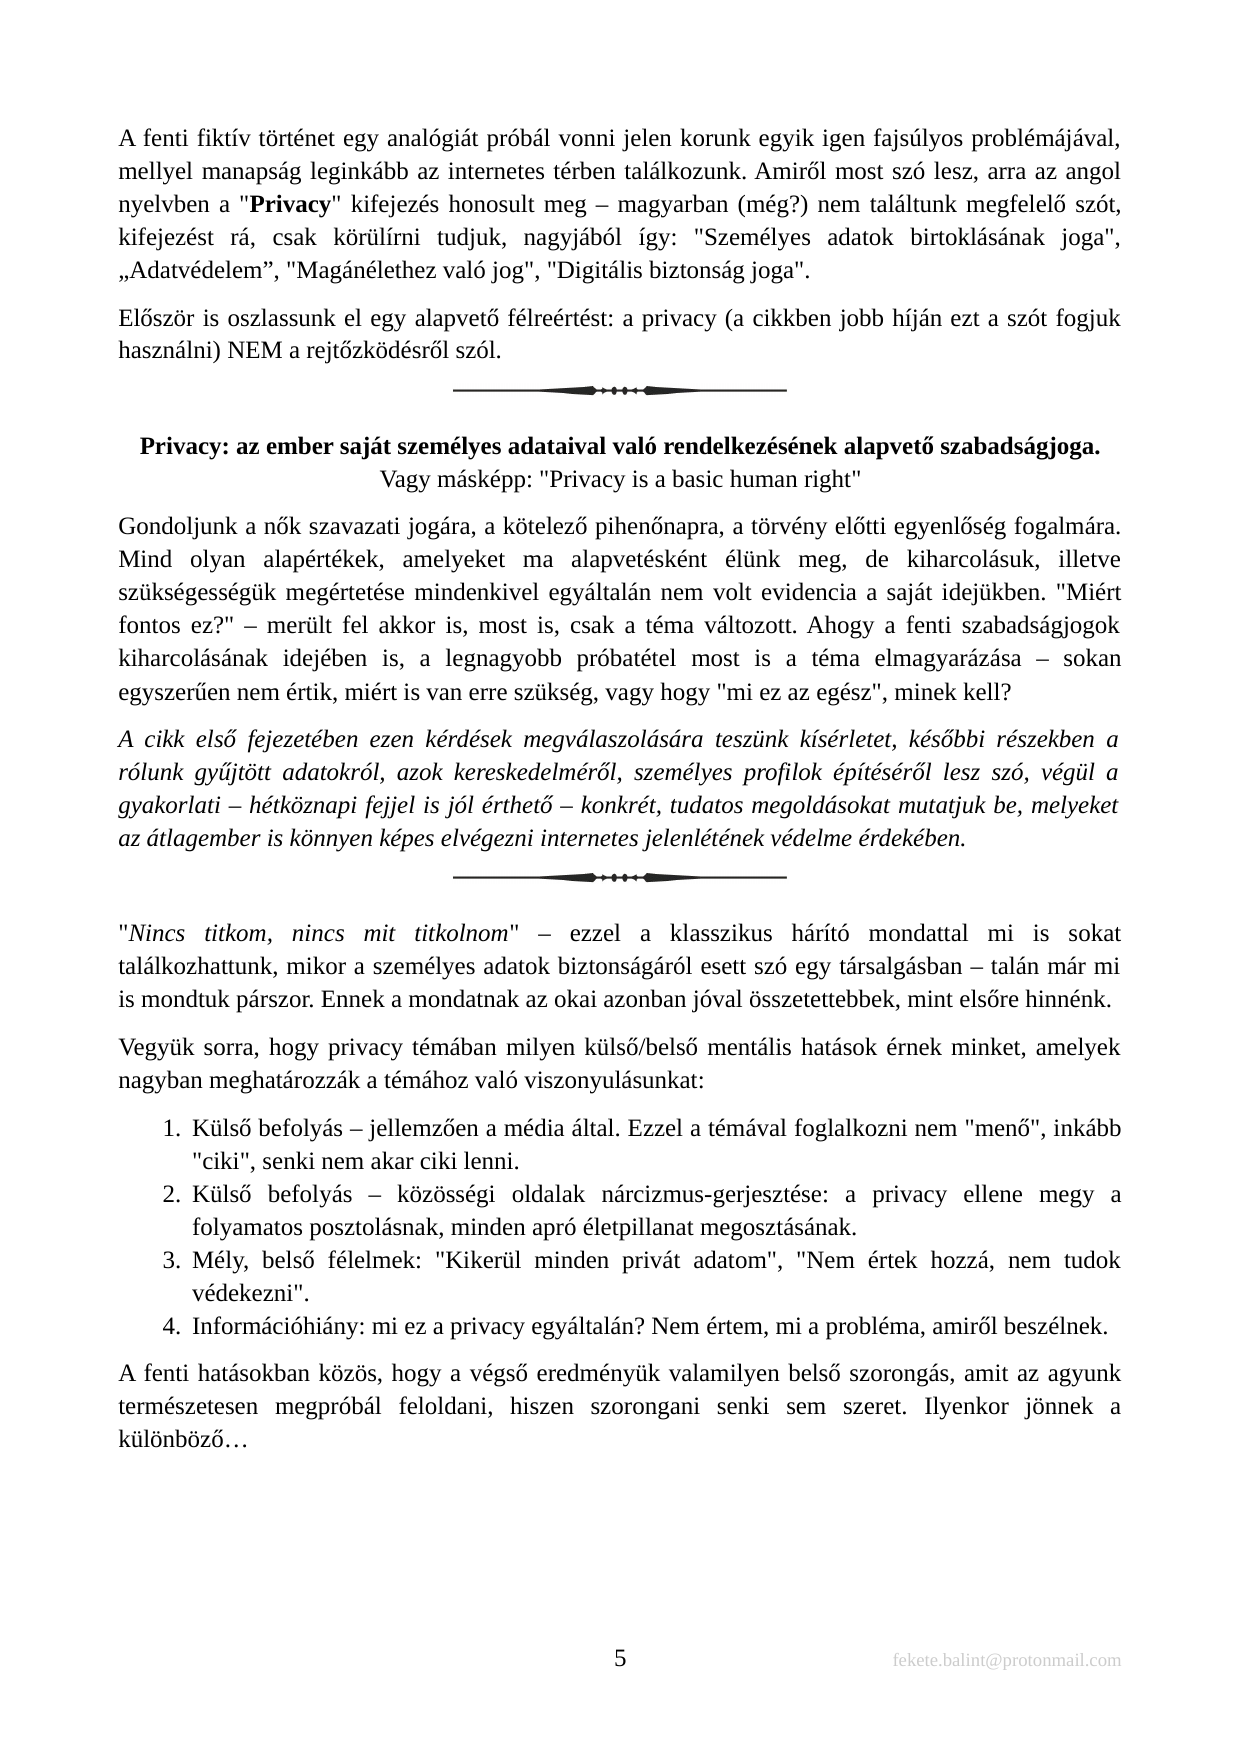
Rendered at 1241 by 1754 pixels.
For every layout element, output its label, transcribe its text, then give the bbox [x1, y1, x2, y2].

list Információhiány: mi ez a privacy egyáltalán? Nem értem, mi a probléma, amiről beszélnek. [162, 1311, 1122, 1339]
list Külső befolyás – jellemzően a média által. Ezzel a témával foglalkozni nem "menő", inkább "ciki", senki nem akar ciki lenni. [162, 1113, 1122, 1174]
picture [451, 383, 789, 397]
text A fenti fiktív történet egy analógiát próbál vonni jelen korunk egyik igen fajsúlyos problémájával, mellyel manapság leginkább az internetes térben találkozunk. Amiről most szó lesz, arra az angol nyelvben a "Privacy" kifejezés honosult meg – magyarban (még?) nem találtunk megfelelő szót, kifejezést rá, csak körülírni tudjuk, nagyjából így: "Személyes adatok birtoklásának joga", „Adatvédelem”, "Magánélethez való jog", "Digitális biztonság joga". [118, 123, 1122, 284]
text Privacy: az ember saját személyes adataival való rendelkezésének alapvető szabadságjoga. Vagy másképp: "Privacy is a basic human right" [118, 431, 1122, 493]
list Külső befolyás – közösségi oldalak nárcizmus-gerjesztése: a privacy ellene megy a folyamatos posztolásnak, minden apró életpillanat megosztásának. [162, 1179, 1122, 1241]
text A cikk első fejezetében ezen kérdések megválaszolására teszünk kísérletet, későbbi részekben a rólunk gyűjtött adatokról, azok kereskedelméről, személyes profilok építéséről lesz szó, végül a gyakorlati – hétköznapi fejjel is jól érthető – konkrét, tudatos megoldásokat mutatjuk be, melyeket az átlagember is könnyen képes elvégezni internetes jelenlétének védelme érdekében. [118, 724, 1122, 852]
text A fenti hatásokban közös, hogy a végső eredményük valamilyen belső szorongás, amit az agyunk természetesen megpróbál feloldani, hiszen szorongani senki sem szeret. Ilyenkor jönnek a különböző… [118, 1358, 1122, 1453]
list Mély, belső félelmek: "Kikerül minden privát adatom", "Nem értek hozzá, nem tudok védekezni". [162, 1245, 1122, 1307]
picture [451, 870, 789, 884]
text Vegyük sorra, hogy privacy témában milyen külső/belső mentális hatások érnek minket, amelyek nagyban meghatározzák a témához való viszonyulásunkat: [118, 1032, 1122, 1094]
text "Nincs titkom, nincs mit titkolnom" – ezzel a klasszikus hárító mondattal mi is sokat találkozhattunk, mikor a személyes adatok biztonságáról esett szó egy társalgásban – talán már mi is mondtuk párszor. Ennek a mondatnak az okai azonban jóval összetettebbek, mint elsőre hinnénk. [118, 918, 1122, 1013]
text Először is oszlassunk el egy alapvető félreértést: a privacy (a cikkben jobb híján ezt a szót fogjuk használni) NEM a rejtőzködésről szól. [118, 303, 1122, 364]
text Gondoljunk a nők szavazati jogára, a kötelező pihenőnapra, a törvény előtti egyenlőség fogalmára. Mind olyan alapértékek, amelyeket ma alapvetésként élünk meg, de kiharcolásuk, illetve szükségességük megértetése mindenkivel egyáltalán nem volt evidencia a saját idejükben. "Miért fontos ez?" – merült fel akkor is, most is, csak a téma változott. Ahogy a fenti szabadságjogok kiharcolásának idejében is, a legnagyobb próbatétel most is a téma elmagyarázása – sokan egyszerűen nem értik, miért is van erre szükség, vagy hogy "mi ez az egész", minek kell? [118, 511, 1122, 705]
